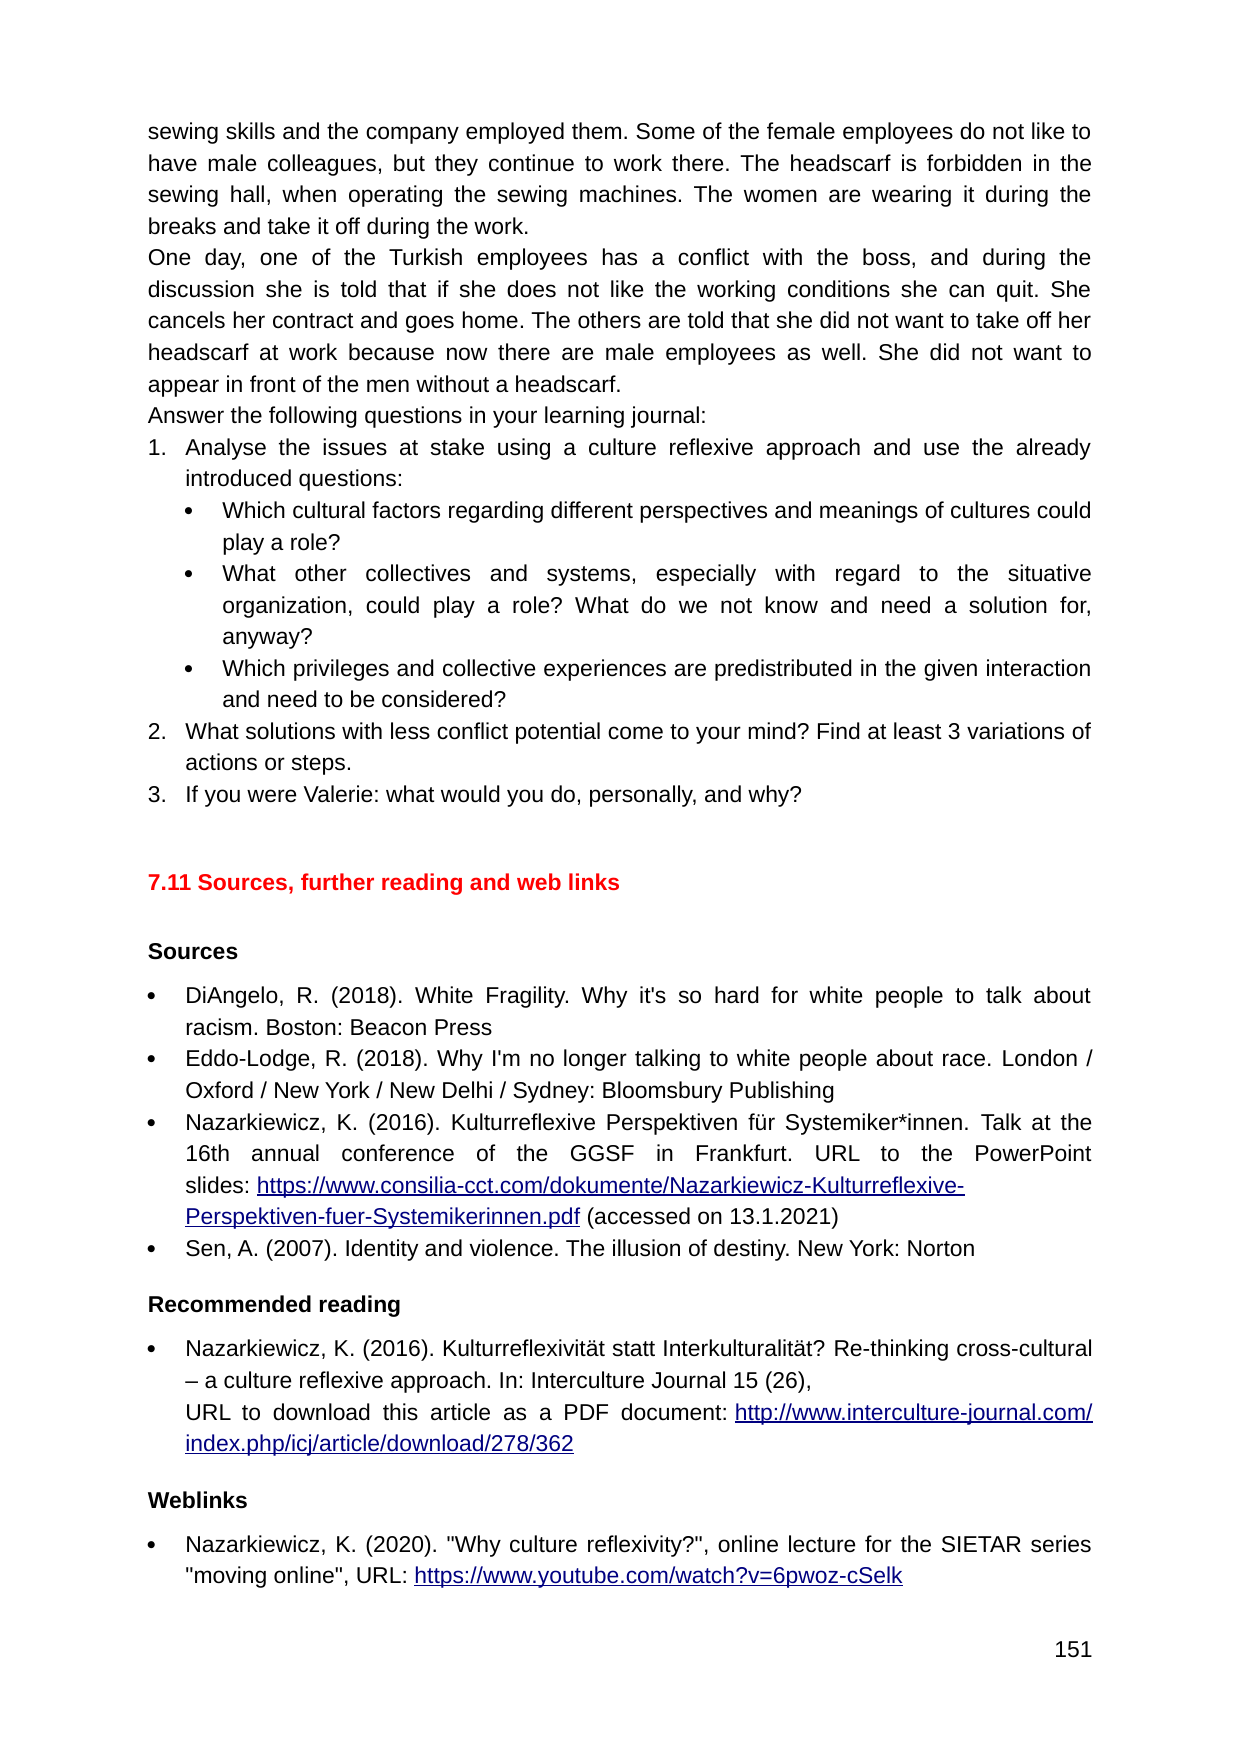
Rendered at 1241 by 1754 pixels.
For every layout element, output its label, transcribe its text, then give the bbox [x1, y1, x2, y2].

subtitle Sources [148, 938, 1092, 964]
list Sen, A. (2007). Identity and violence. The illusion of destiny. New York: Norton [148, 1235, 1092, 1261]
list Which privileges and collective experiences are predistributed in the given interaction and need to be considered? [185, 655, 1092, 713]
list Nazarkiewicz, K. (2020). "Why culture reflexivity?", online lecture for the SIETAR series "moving online", URL: https://www.youtube.com/watch?v=6pwoz-cSelk [148, 1531, 1092, 1588]
text Answer the following questions in your learning journal: [148, 402, 1092, 428]
list Nazarkiewicz, K. (2016). Kulturreflexive Perspektiven für Systemiker*innen. Talk at the 16th annual conference of the GGSF in Frankfurt. URL to the PowerPoint slides: https://www.consilia-cct.com/dokumente/Nazarkiewicz-Kulturreflexive-Perspektiven-fuer-Systemikerinnen.pdf (accessed on 13.1.2021) [148, 1108, 1092, 1229]
text URL to download this article as a PDF document: http://www.interculture-journal.com/ index.php/icj/article/download/278/362 [185, 1398, 1092, 1456]
text One day, one of the Turkish employees has a conflict with the boss, and during the discussion she is told that if she does not like the working conditions she can quit. She cancels her contract and goes home. The others are told that she did not want to take off her headscarf at work because now there are male employees as well. She did not want to appear in front of the men without a headscarf. [148, 244, 1092, 397]
list Which cultural factors regarding different perspectives and meanings of cultures could play a role? [185, 497, 1092, 555]
subtitle Recommended reading [148, 1291, 1092, 1318]
subtitle Weblinks [148, 1487, 1092, 1513]
list DiAngelo, R. (2018). White Fragility. Why it's so hard for white people to talk about racism. Boston: Beacon Press [148, 982, 1092, 1040]
list Eddo-Lodge, R. (2018). Why I'm no longer talking to white people about race. London / Oxford / New York / New Delhi / Sydney: Bloomsbury Publishing [148, 1045, 1092, 1103]
list Analyse the issues at stake using a culture reflexive approach and use the already introduced questions: [148, 434, 1092, 492]
text sewing skills and the company employed them. Some of the female employees do not like to have male colleagues, but they continue to work there. The headscarf is forbidden in the sewing hall, when operating the sewing machines. The women are wearing it during the breaks and take it off during the work. [148, 118, 1092, 239]
list Nazarkiewicz, K. (2016). Kulturreflexivität statt Interkulturalität? Re-thinking cross-cultural – a culture reflexive approach. In: Interculture Journal 15 (26), [148, 1335, 1092, 1393]
list What other collectives and systems, especially with regard to the situative organization, could play a role? What do we not know and need a solution for, anyway? [185, 560, 1092, 649]
list What solutions with less conflict potential come to your mind? Find at least 3 variations of actions or steps. [148, 718, 1092, 776]
list If you were Valerie: what would you do, personally, and why? [148, 781, 1092, 807]
subtitle 7.11 Sources, further reading and web links [148, 869, 1092, 895]
